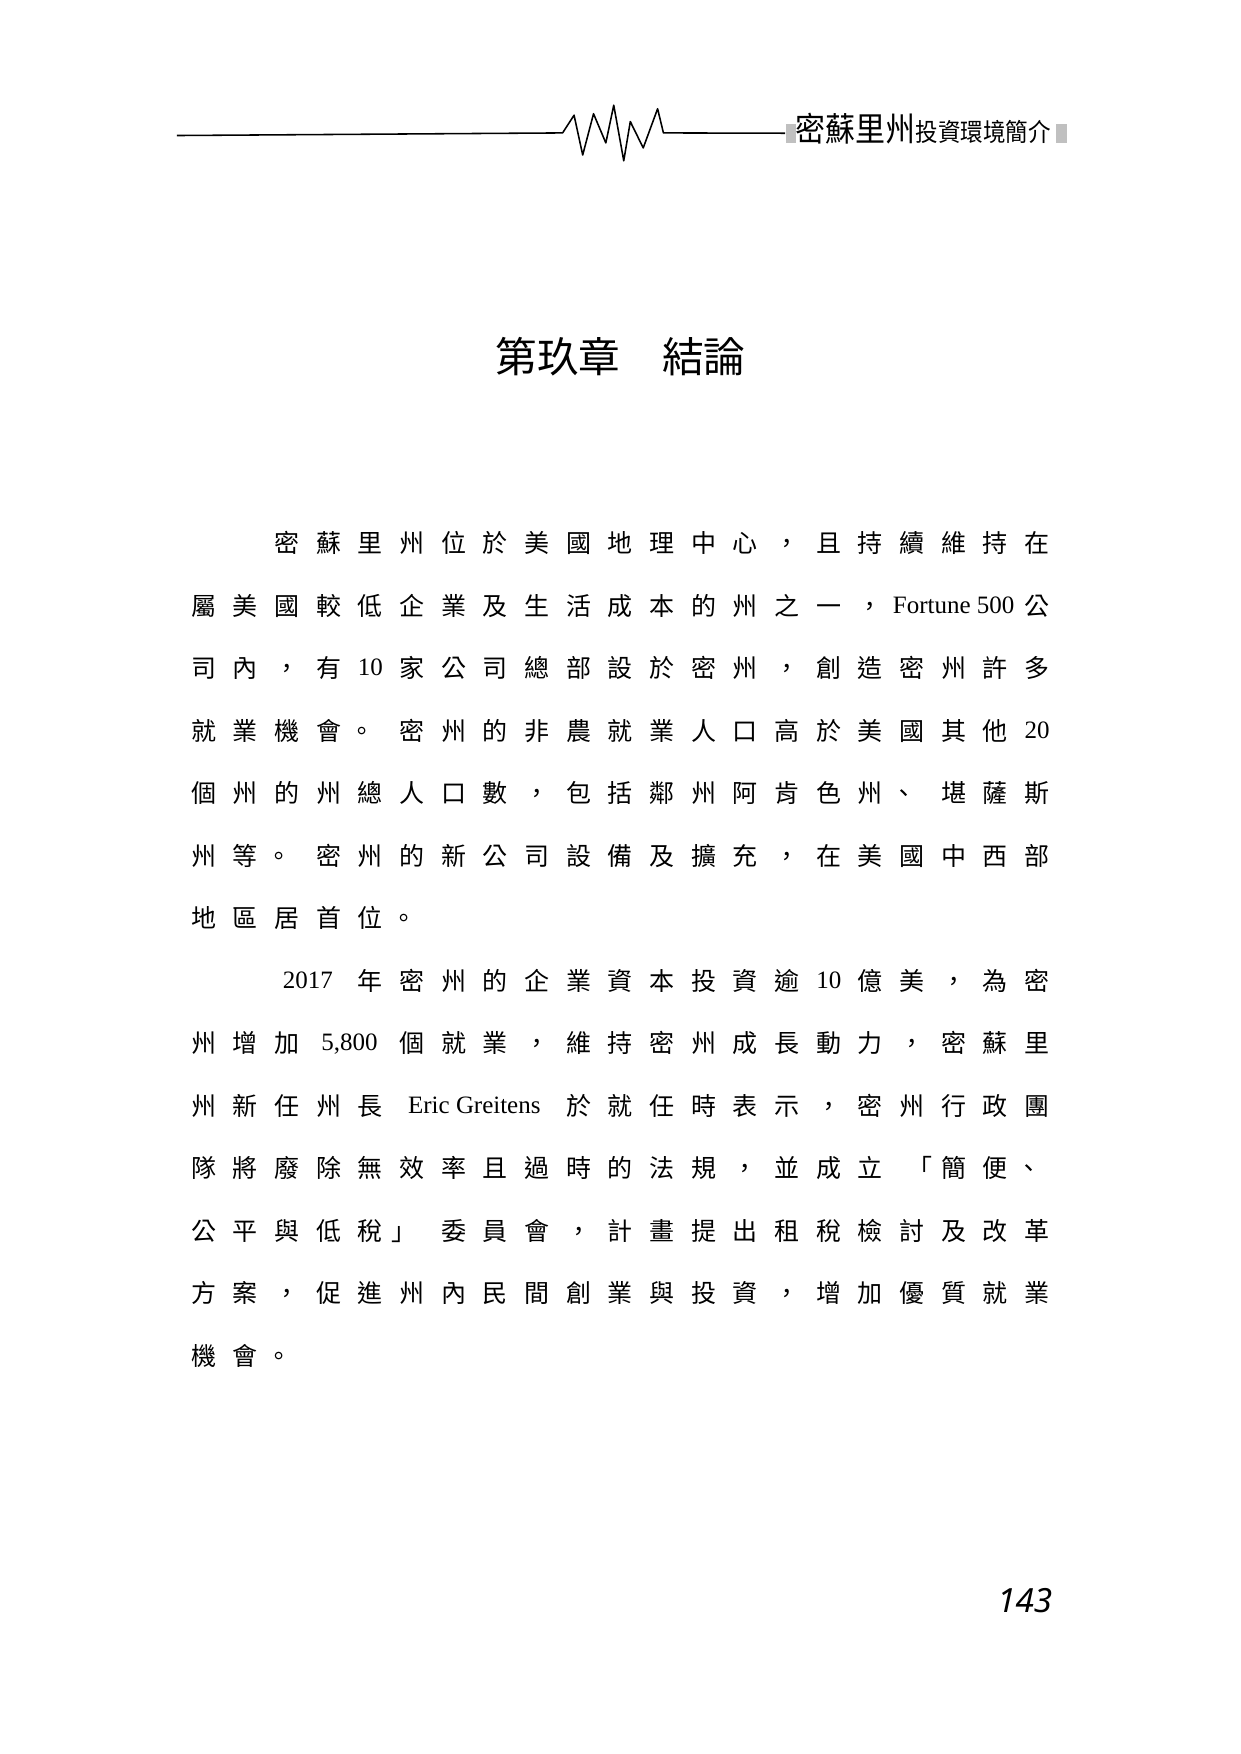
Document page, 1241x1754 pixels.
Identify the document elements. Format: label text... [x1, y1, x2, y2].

text 第玖章 結論 [183, 313, 1058, 375]
text 2017年密州的企業資本投資逾10億美，為密州增加5,800個就業，維持密州成長動力，密蘇里州新任州長Eric Greitens於就任時表示，密州行政團隊將廢除無效率且過時的法規，並成立「簡便、公平與低稅」委員會，計畫提出租稅檢討及改革方案，促進州內民間創業與投資，增加優質就業機會。 [183, 938, 1058, 1375]
text 密蘇里州位於美國地理中心，且持續維持在屬美國較低企業及生活成本的州之一，Fortune 500公司內，有10家公司總部設於密州，創造密州許多就業機會。密州的非農就業人口高於美國其他20個州的州總人口數，包括鄰州阿肯色州、堪薩斯州等。密州的新公司設備及擴充，在美國中西部地區居首位。 [183, 500, 1058, 938]
